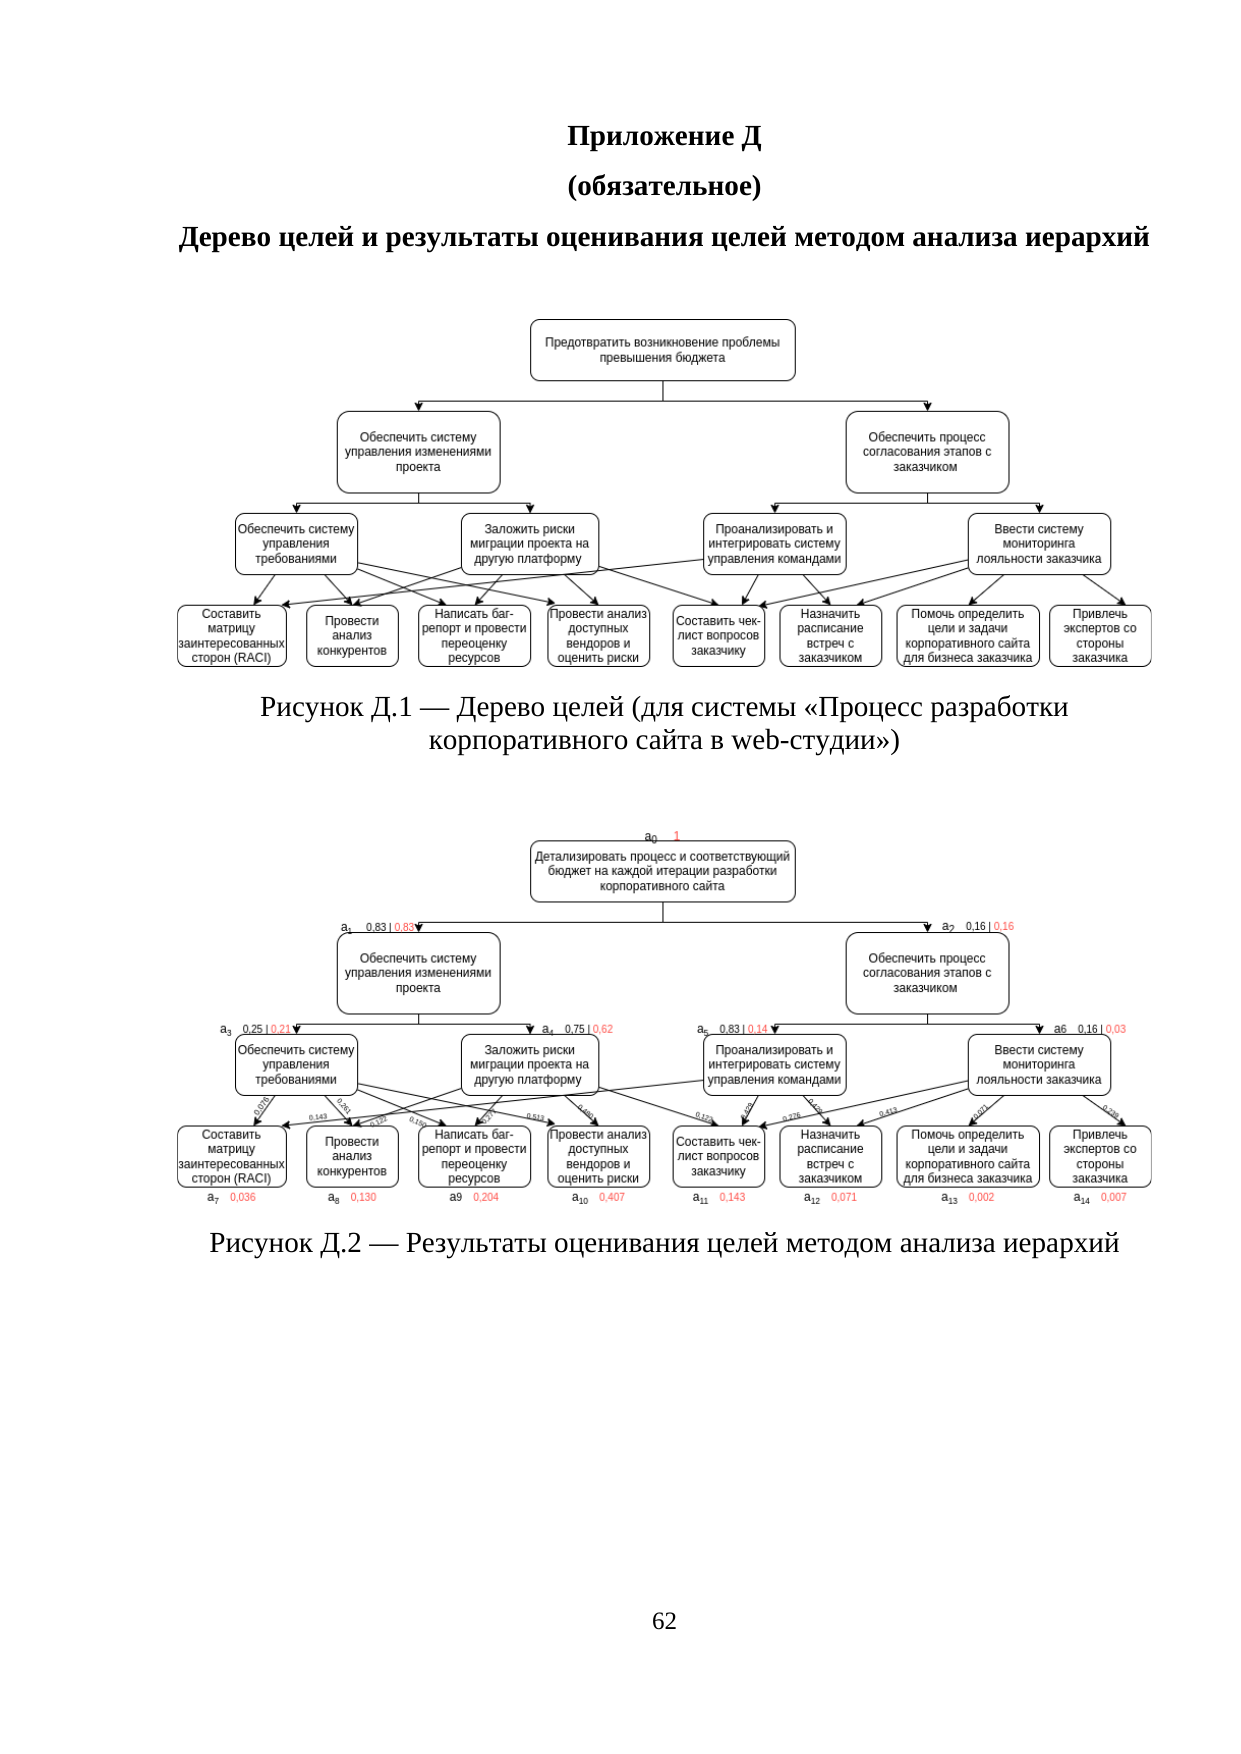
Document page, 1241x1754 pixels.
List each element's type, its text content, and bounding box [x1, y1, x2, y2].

text Рисунок Д.2 — Результаты оценивания целей методом анализа иерархий [177, 1208, 1152, 1259]
picture [177, 319, 1152, 667]
text Рисунок Д.1 — Дерево целей (для системы «Процесс разработки корпоративного сайта в web-студии») [177, 667, 1152, 756]
picture [177, 820, 1152, 1208]
subtitle Дерево целей и результаты оценивания целей методом анализа иерархий [177, 219, 1152, 252]
subtitle Приложение Д [177, 118, 1152, 152]
subtitle (обязательное) [177, 168, 1152, 202]
